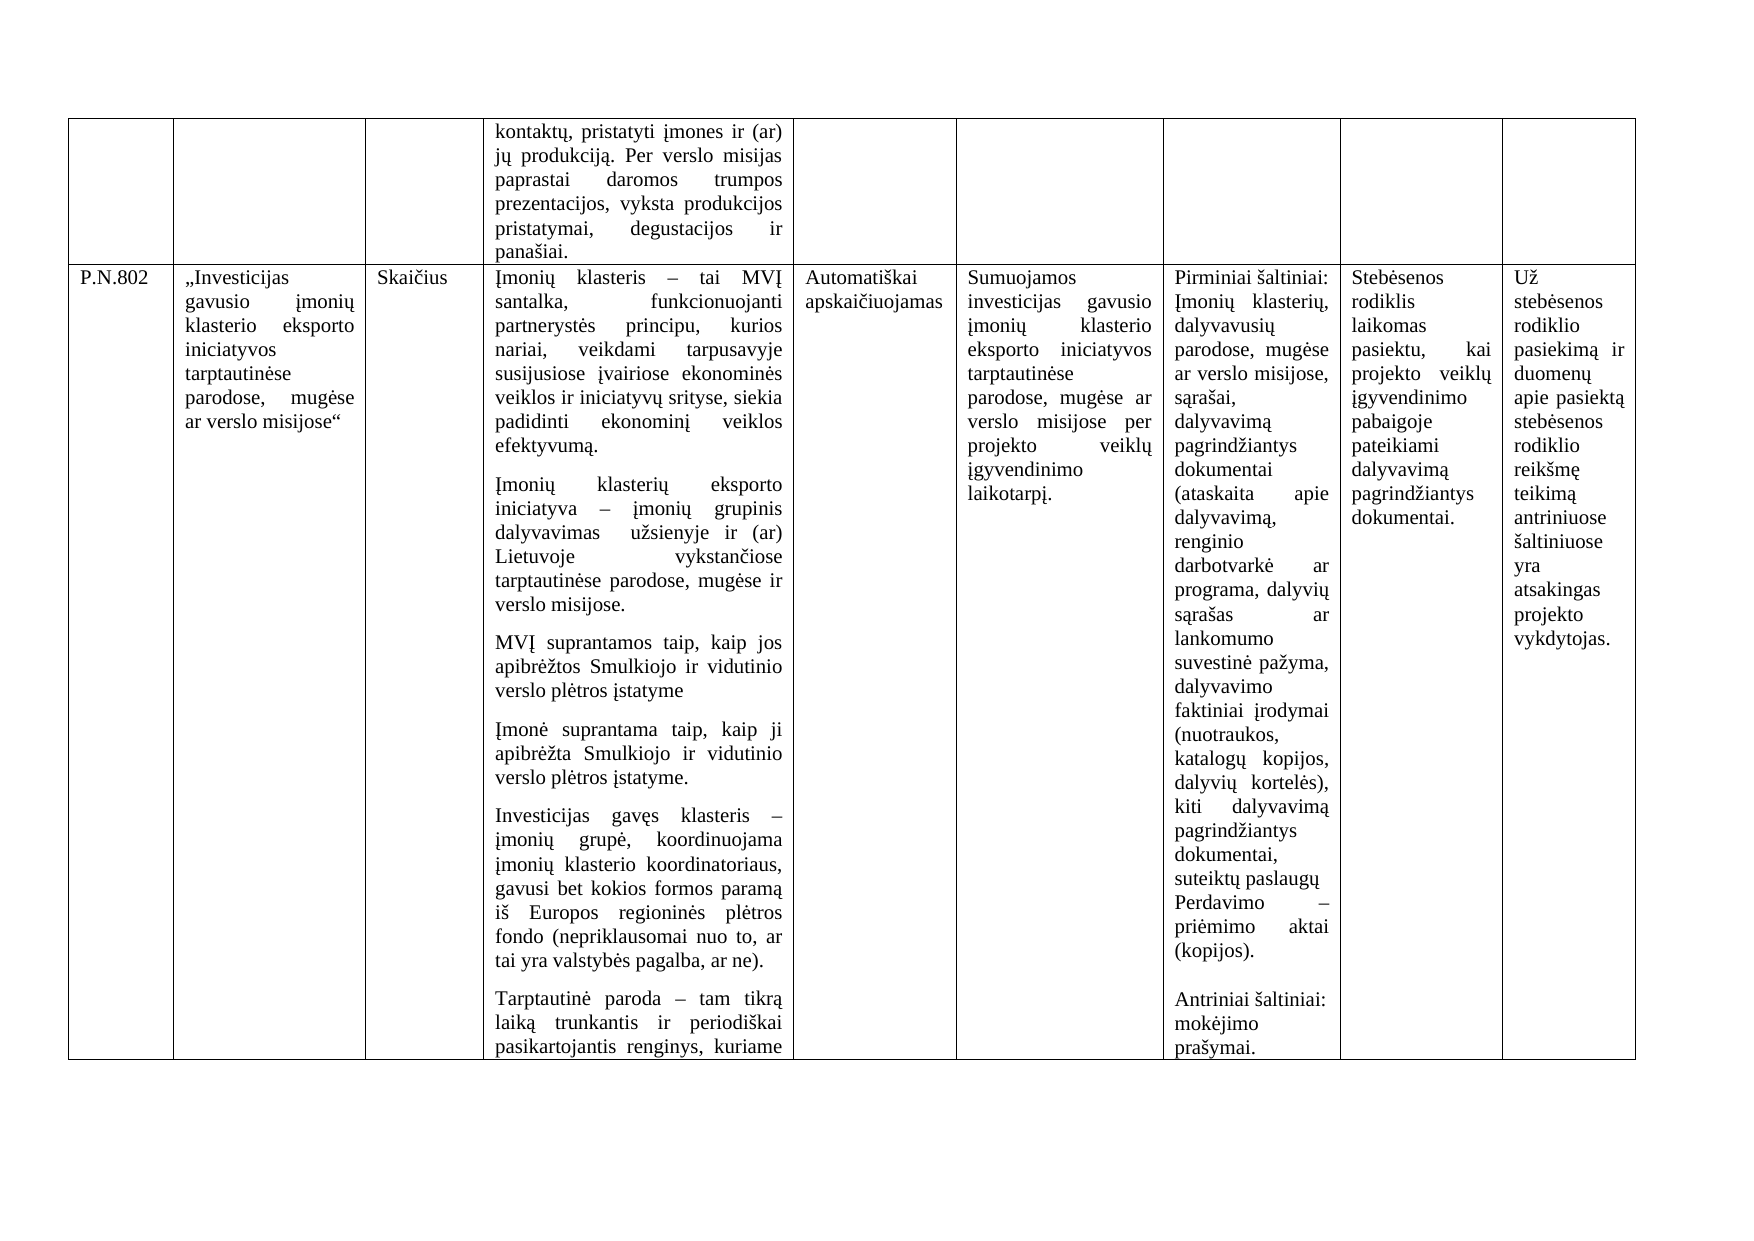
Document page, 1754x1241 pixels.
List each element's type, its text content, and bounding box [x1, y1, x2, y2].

table_cell [174, 119, 365, 263]
table_cell P.N.802 [69, 265, 173, 1059]
table_cell [957, 119, 1163, 263]
table_cell [366, 119, 483, 263]
table_cell kontaktų, pristatyti įmones ir (ar) jų produkciją. Per verslo misijas paprastai daromos trumpos prezentacijos, vyksta produkcijos pristatymai, degustacijos ir panašiai. [484, 119, 793, 263]
table_cell Įmonių klasteris – tai MVĮ santalka, funkcionuojanti partnerystės principu, kurios nariai, veikdami tarpusavyje susijusiose įvairiose ekonominės veiklos ir iniciatyvų srityse, siekia padidinti ekonominį veiklos efektyvumą. Įmonių klasterių eksporto iniciatyva – įmonių grupinis dalyvavimas užsienyje ir (ar) Lietuvoje vykstančiose tarptautinėse parodose, mugėse ir verslo misijose. MVĮ suprantamos taip, kaip jos apibrėžtos Smulkiojo ir vidutinio verslo plėtros įstatyme Įmonė suprantama taip, kaip ji apibrėžta Smulkiojo ir vidutinio verslo plėtros įstatyme. Investicijas gavęs klasteris – įmonių grupė, koordinuojama įmonių klasterio koordinatoriaus, gavusi bet kokios formos paramą iš Europos regioninės plėtros fondo (nepriklausomai nuo to, ar tai yra valstybės pagalba, ar ne). Tarptautinė paroda – tam tikrą laiką trunkantis ir periodiškai pasikartojantis renginys, kuriame [484, 265, 793, 1059]
table_cell Sumuojamos investicijas gavusio įmonių klasterio eksporto iniciatyvos tarptautinėse parodose, mugėse ar verslo misijose per projekto veiklų įgyvendinimo laikotarpį. [957, 265, 1163, 1059]
table_cell [794, 119, 956, 263]
table_cell Skaičius [366, 265, 483, 1059]
table_cell Pirminiai šaltiniai: Įmonių klasterių, dalyvavusių parodose, mugėse ar verslo misijose, sąrašai, dalyvavimą pagrindžiantys dokumentai (ataskaita apie dalyvavimą, renginio darbotvarkė ar programa, dalyvių sąrašas ar lankomumo suvestinė pažyma, dalyvavimo faktiniai įrodymai (nuotraukos, katalogų kopijos, dalyvių kortelės), kiti dalyvavimą pagrindžiantys dokumentai, suteiktų paslaugų Perdavimo –priėmimo aktai (kopijos). Antriniai šaltiniai: mokėjimo prašymai. [1164, 265, 1340, 1059]
table_cell Už stebėsenos rodiklio pasiekimą ir duomenų apie pasiektą stebėsenos rodiklio reikšmę teikimą antriniuose šaltiniuose yra atsakingas projekto vykdytojas. [1503, 265, 1635, 1059]
table_cell [1341, 119, 1502, 263]
table_cell [69, 119, 173, 263]
table_cell Automatiškai apskaičiuojamas [794, 265, 956, 1059]
table_cell [1503, 119, 1635, 263]
table_cell „Investicijas gavusio įmonių klasterio eksporto iniciatyvos tarptautinėse parodose, mugėse ar verslo misijose“ [174, 265, 365, 1059]
table_cell [1164, 119, 1340, 263]
table_cell Stebėsenos rodiklis laikomas pasiektu, kai projekto veiklų įgyvendinimo pabaigoje pateikiami dalyvavimą pagrindžiantys dokumentai. [1341, 265, 1502, 1059]
